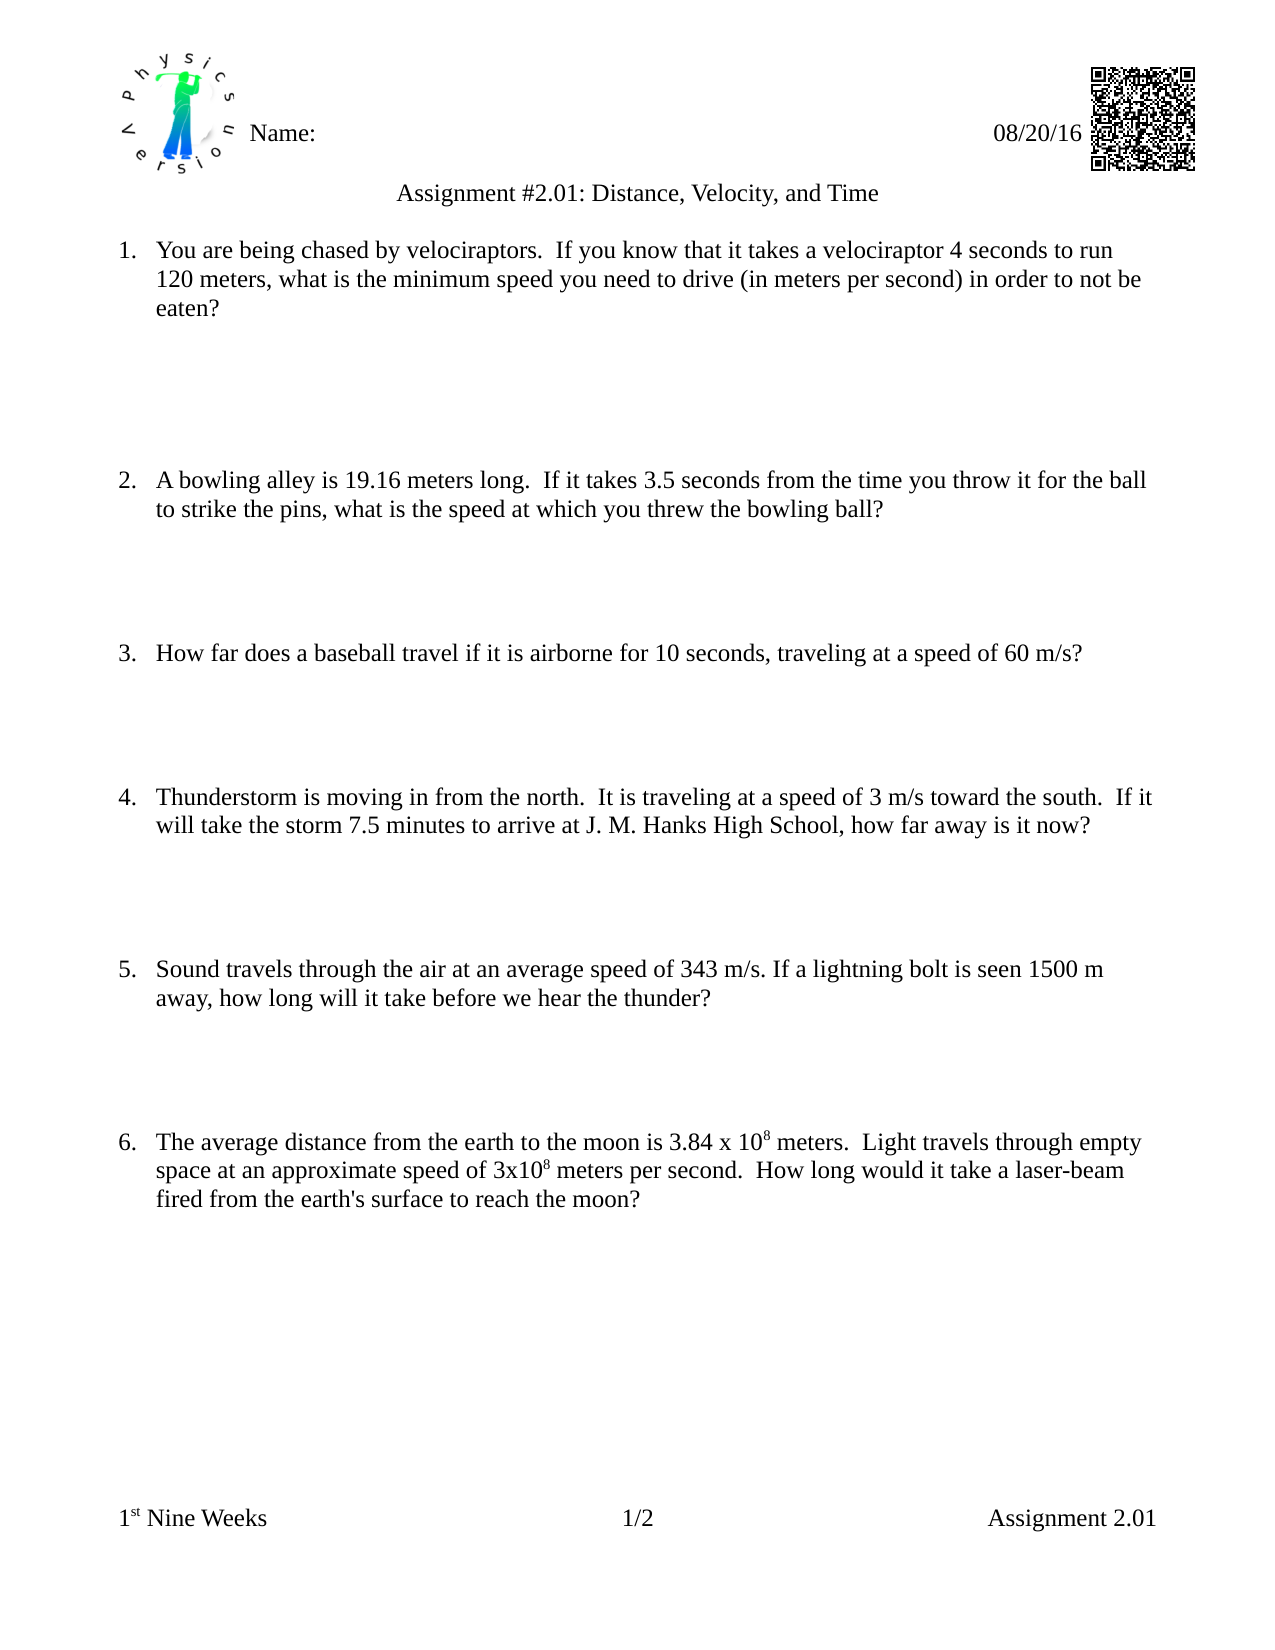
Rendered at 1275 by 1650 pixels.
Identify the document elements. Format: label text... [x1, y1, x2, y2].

picture [121, 53, 235, 174]
list Sound travels through the air at an average speed of 343 m/s. If a lightning bolt is seen 1500 m away, how long will it take before we hear the thunder? [118, 954, 1157, 1012]
picture [1082, 58, 1203, 179]
list You are being chased by velociraptors. If you know that it takes a velociraptor 4 seconds to run 120 meters, what is the minimum speed you need to drive (in meters per second) in order to not be eaten? [118, 236, 1157, 322]
list The average distance from the earth to the moon is 3.84 x 108 meters. Light travels through empty space at an approximate speed of 3x108 meters per second. How long would it take a laser-beam fired from the earth's surface to reach the moon? [118, 1127, 1157, 1213]
list How far does a baseball travel if it is airborne for 10 seconds, traveling at a speed of 60 m/s? [118, 638, 1157, 667]
list Thunderstorm is moving in from the north. It is traveling at a speed of 3 m/s toward the south. If it will take the storm 7.5 minutes to arrive at J. M. Hanks High School, how far away is it now? [118, 782, 1157, 839]
list A bowling alley is 19.16 meters long. If it takes 3.5 seconds from the time you throw it for the ball to strike the pins, what is the speed at which you threw the bowling ball? [118, 466, 1157, 523]
text Assignment #2.01: Distance, Velocity, and Time [118, 176, 1157, 207]
